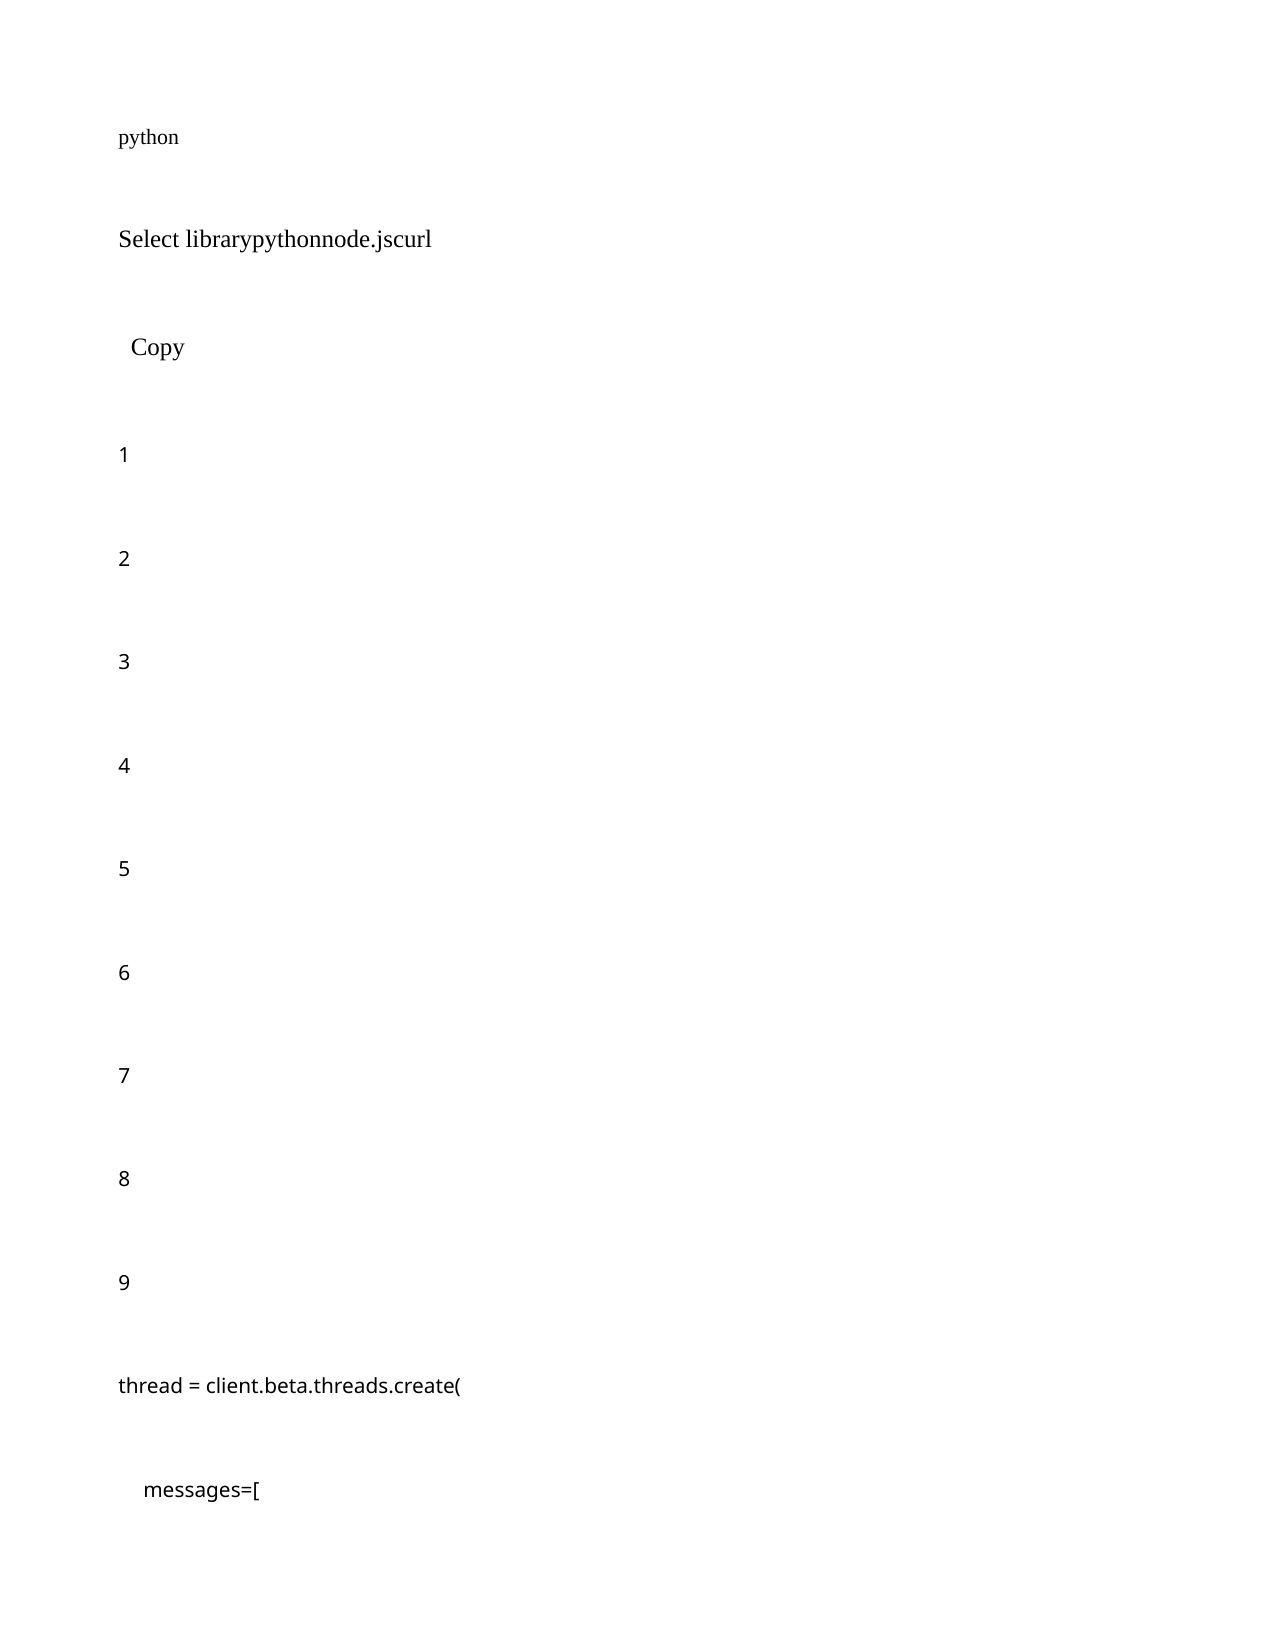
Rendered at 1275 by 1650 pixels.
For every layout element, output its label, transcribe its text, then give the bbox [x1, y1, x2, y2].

text 7 [118, 1061, 1157, 1089]
text thread = client.beta.threads.create( [118, 1371, 1157, 1400]
text messages=[ [118, 1475, 1157, 1503]
text Select librarypythonnode.jscurl [118, 224, 1157, 253]
text 6 [118, 958, 1157, 986]
text 3 [118, 647, 1157, 676]
text 1 [118, 440, 1157, 469]
text 2 [118, 544, 1157, 572]
text python [118, 118, 1141, 149]
text 5 [118, 854, 1157, 883]
text 9 [118, 1268, 1157, 1296]
text 8 [118, 1164, 1157, 1193]
text 4 [118, 751, 1157, 779]
text Copy‍ [131, 332, 1157, 361]
